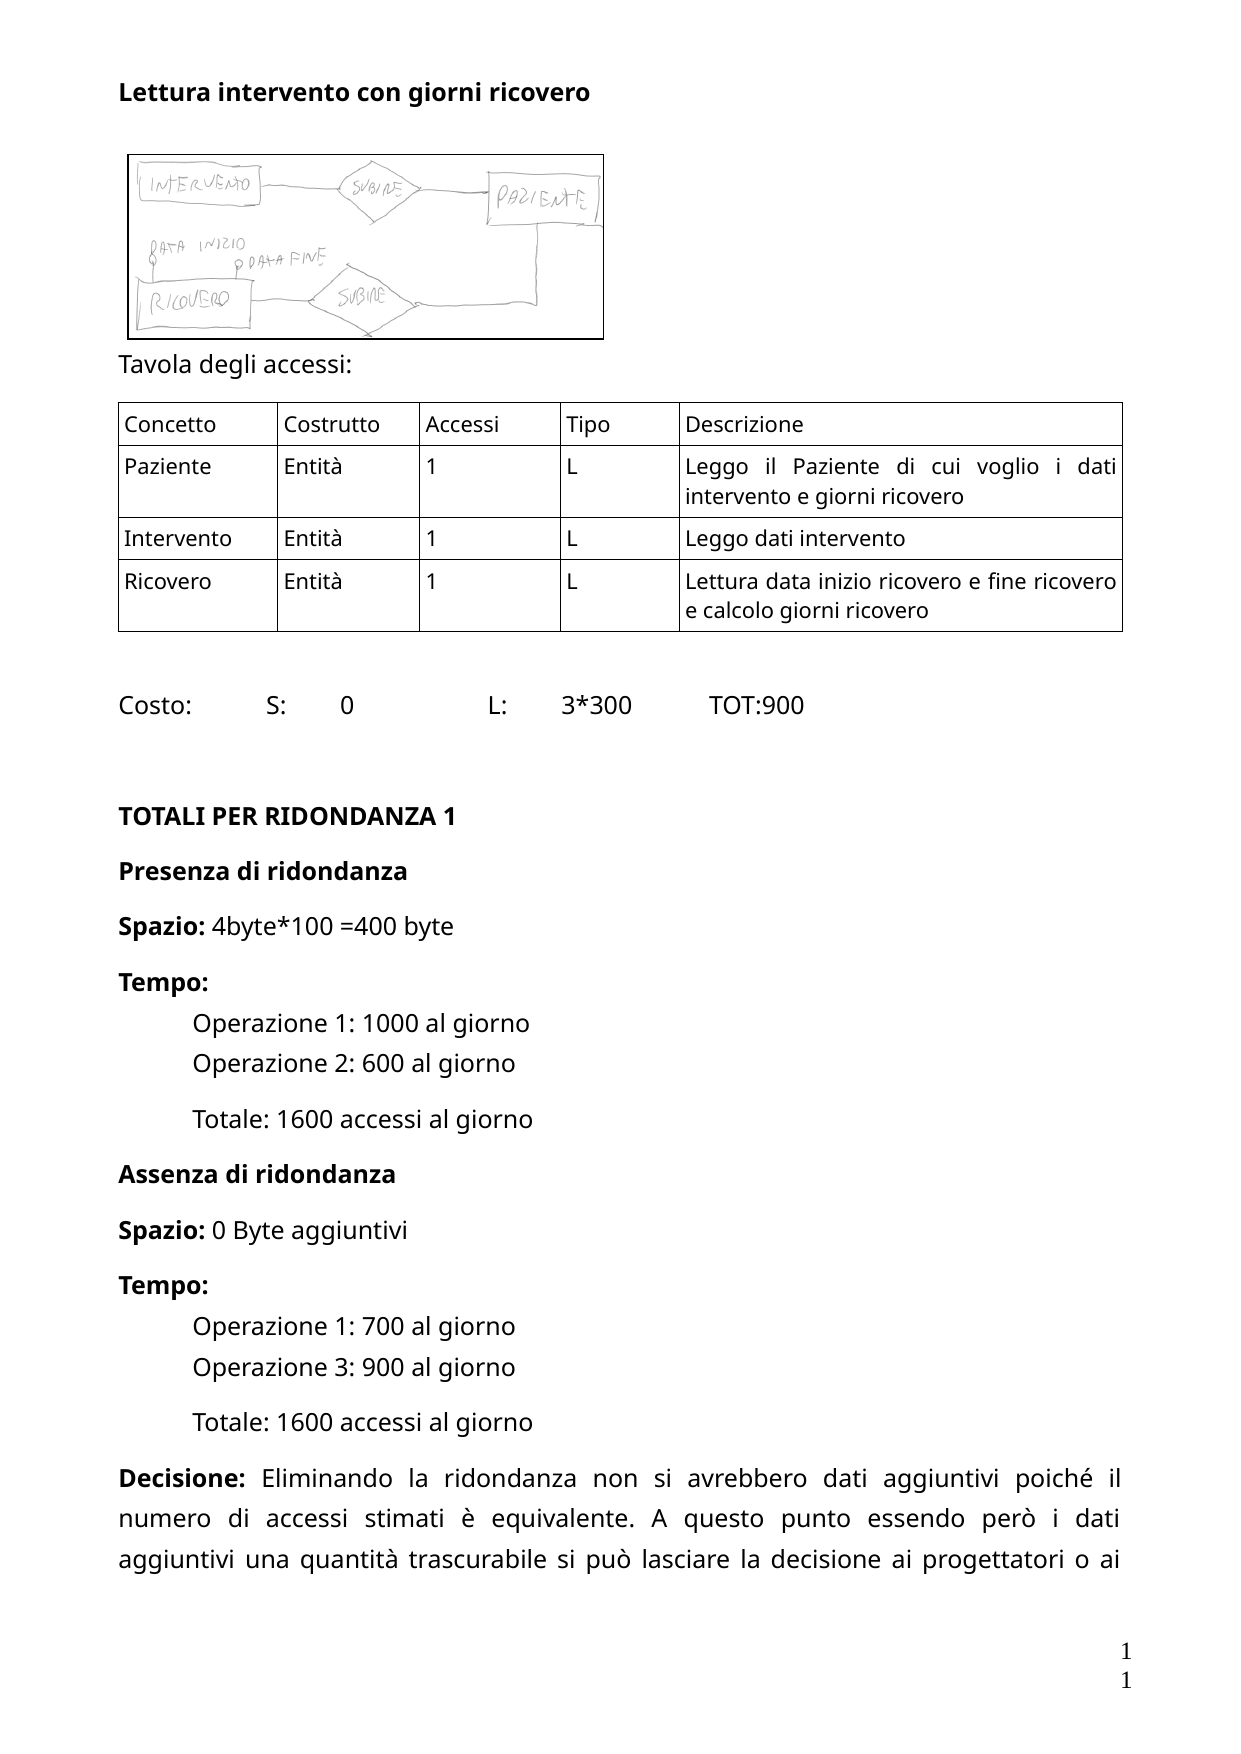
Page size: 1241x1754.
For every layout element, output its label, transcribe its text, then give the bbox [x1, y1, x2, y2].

table_header Concetto [119, 403, 277, 444]
table_cell 1 [420, 446, 560, 517]
text Spazio: 4byte*100 =400 byte [118, 909, 1122, 943]
text Decisione: Eliminando la ridondanza non si avrebbero dati aggiuntivi poiché il numero di accessi stimati è equivalente. A questo punto essendo però i dati aggiuntivi una quantità trascurabile si può lasciare la decisione ai progettatori o ai [118, 1460, 1122, 1576]
table_header Descrizione [680, 403, 1122, 444]
table_cell L [561, 560, 679, 631]
table_cell Intervento [119, 518, 277, 559]
table_cell L [561, 518, 679, 559]
text TOTALI PER RIDONDANZA 1 [118, 798, 1122, 832]
table_cell Entità [278, 518, 419, 559]
text Tempo: Operazione 1: 1000 al giorno Operazione 2: 600 al giorno [118, 964, 1122, 1080]
table_cell Lettura data inizio ricovero e fine ricovero e calcolo giorni ricovero [680, 560, 1122, 631]
table_cell Leggo dati intervento [680, 518, 1122, 559]
table_cell 1 [420, 560, 560, 631]
text Tavola degli accessi: [118, 130, 1122, 381]
table_cell Entità [278, 560, 419, 631]
table_cell Entità [278, 446, 419, 517]
text Costo: S: 0 L: 3*300 TOT:900 [118, 687, 1122, 721]
text Presenza di ridondanza [118, 854, 1122, 888]
text Totale: 1600 accessi al giorno [118, 1102, 1122, 1136]
text Tempo: Operazione 1: 700 al giorno Operazione 3: 900 al giorno [118, 1268, 1122, 1383]
table_cell L [561, 446, 679, 517]
text Spazio: 0 Byte aggiuntivi [118, 1212, 1122, 1246]
text Totale: 1600 accessi al giorno [118, 1405, 1122, 1439]
table_header Tipo [561, 403, 679, 444]
table_cell Paziente [119, 446, 277, 517]
table_header Accessi [420, 403, 560, 444]
table_cell Leggo il Paziente di cui voglio i dati intervento e giorni ricovero [680, 446, 1122, 517]
table_header Costrutto [278, 403, 419, 444]
text Lettura intervento con giorni ricovero [118, 75, 1122, 109]
table_cell Ricovero [119, 560, 277, 631]
table_cell 1 [420, 518, 560, 559]
text Assenza di ridondanza [118, 1157, 1122, 1191]
